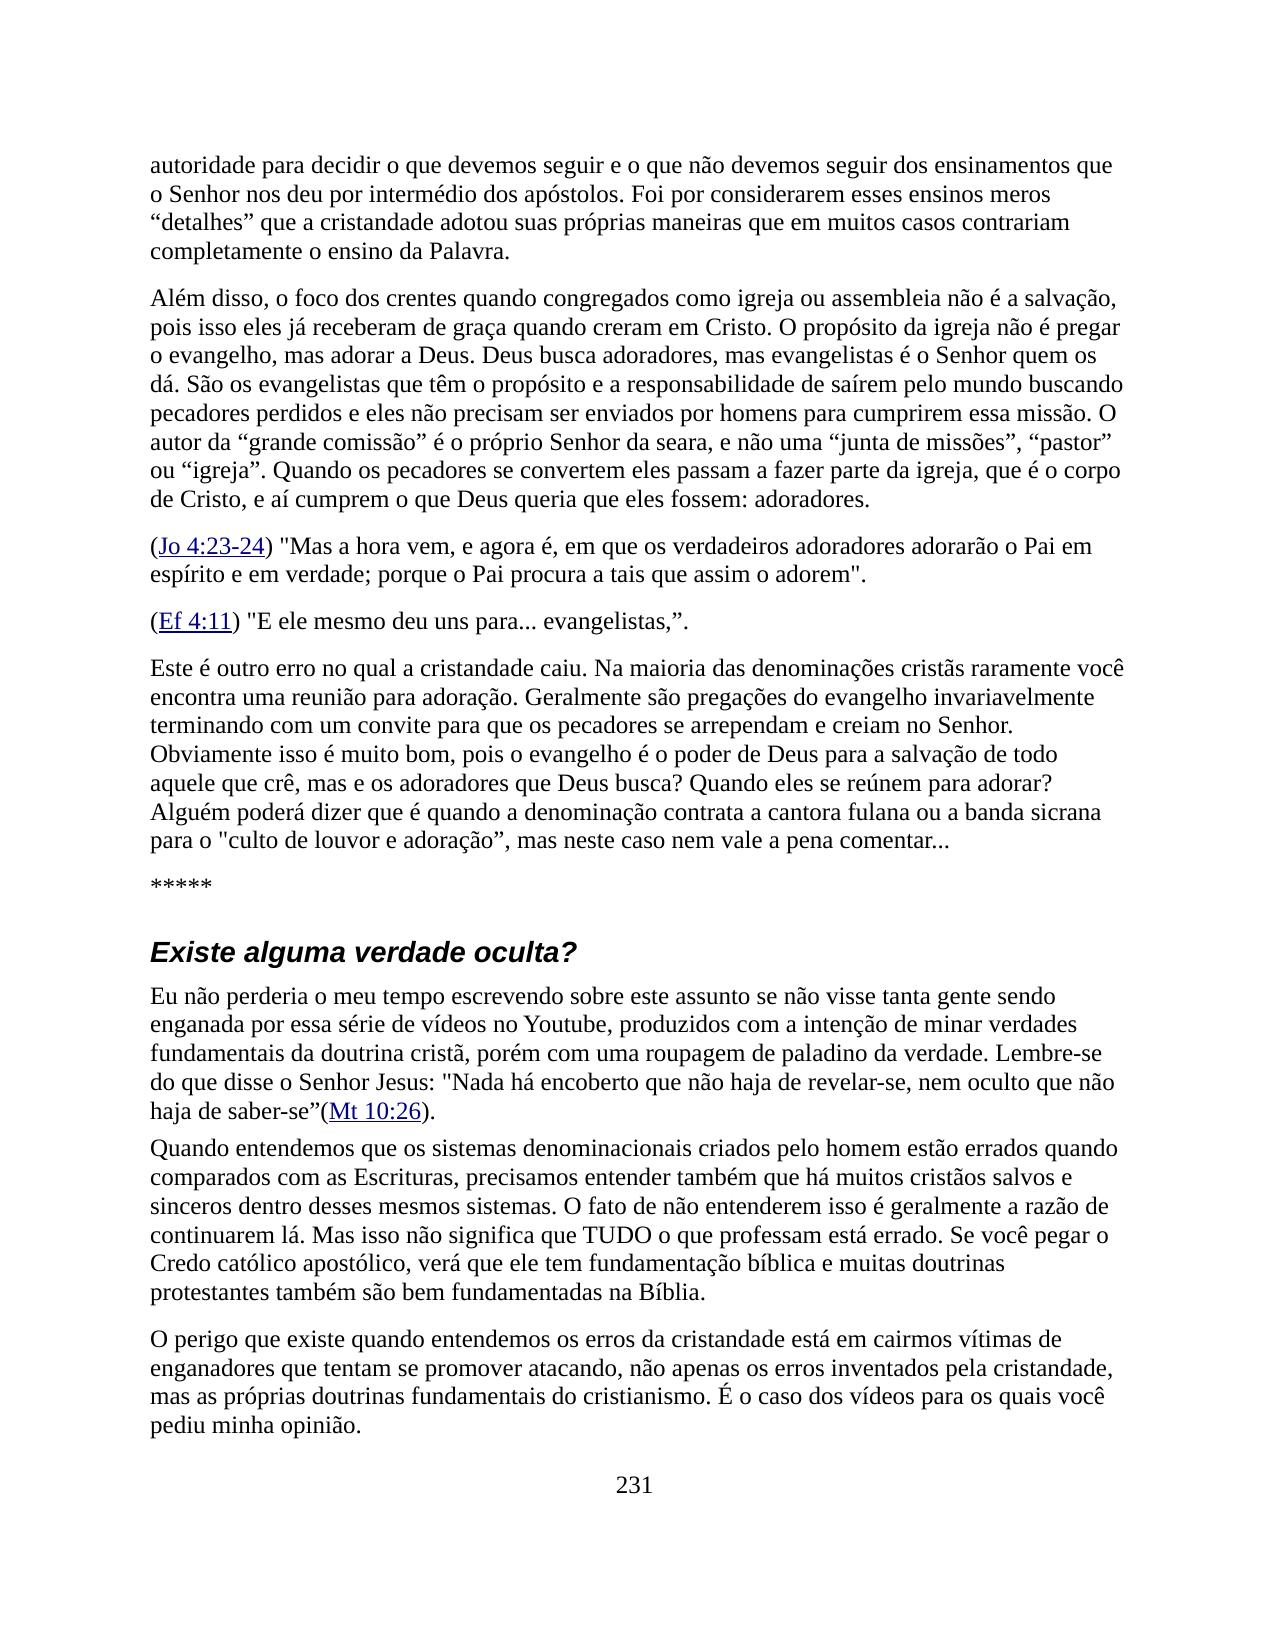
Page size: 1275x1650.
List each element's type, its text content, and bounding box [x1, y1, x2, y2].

text autoridade para decidir o que devemos seguir e o que não devemos seguir dos ensinamentos que o Senhor nos deu por intermédio dos apóstolos. Foi por considerarem esses ensinos meros “detalhes” que a cristandade adotou suas próprias maneiras que em muitos casos contrariam completamente o ensino da Palavra. [150, 150, 1125, 265]
text Eu não perderia o meu tempo escrevendo sobre este assunto se não visse tanta gente sendo enganada por essa série de vídeos no Youtube, produzidos com a intenção de minar verdades fundamentais da doutrina cristã, porém com uma roupagem de paladino da verdade. Lembre-se do que disse o Senhor Jesus: "Nada há encoberto que não haja de revelar-se, nem oculto que não haja de saber-se”(Mt 10:26). [150, 981, 1125, 1124]
text (Ef 4:11) "E ele mesmo deu uns para... evangelistas,”. [150, 606, 1125, 635]
text O perigo que existe quando entendemos os erros da cristandade está em cairmos vítimas de enganadores que tentam se promover atacando, não apenas os erros inventados pela cristandade, mas as próprias doutrinas fundamentais do cristianismo. É o caso dos vídeos para os quais você pediu minha opinião. [150, 1324, 1125, 1439]
subtitle Existe alguma verdade oculta? [150, 935, 1125, 968]
text ***** [150, 872, 1125, 901]
text Este é outro erro no qual a cristandade caiu. Na maioria das denominações cristãs raramente você encontra uma reunião para adoração. Geralmente são pregações do evangelho invariavelmente terminando com um convite para que os pecadores se arrependam e creiam no Senhor. Obviamente isso é muito bom, pois o evangelho é o poder de Deus para a salvação de todo aquele que crê, mas e os adoradores que Deus busca? Quando eles se reúnem para adorar? Alguém poderá dizer que é quando a denominação contrata a cantora fulana ou a banda sicrana para o "culto de louvor e adoração”, mas neste caso nem vale a pena comentar... [150, 653, 1125, 854]
text Quando entendemos que os sistemas denominacionais criados pelo homem estão errados quando comparados com as Escrituras, precisamos entender também que há muitos cristãos salvos e sinceros dentro desses mesmos sistemas. O fato de não entenderem isso é geralmente a razão de continuarem lá. Mas isso não significa que TUDO o que professam está errado. Se você pegar o Credo católico apostólico, verá que ele tem fundamentação bíblica e muitas doutrinas protestantes também são bem fundamentadas na Bíblia. [150, 1133, 1125, 1306]
text (Jo 4:23-24) "Mas a hora vem, e agora é, em que os verdadeiros adoradores adorarão o Pai em espírito e em verdade; porque o Pai procura a tais que assim o adorem". [150, 531, 1125, 588]
text Além disso, o foco dos crentes quando congregados como igreja ou assembleia não é a salvação, pois isso eles já receberam de graça quando creram em Cristo. O propósito da igreja não é pregar o evangelho, mas adorar a Deus. Deus busca adoradores, mas evangelistas é o Senhor quem os dá. São os evangelistas que têm o propósito e a responsabilidade de saírem pelo mundo buscando pecadores perdidos e eles não precisam ser enviados por homens para cumprirem essa missão. O autor da “grande comissão” é o próprio Senhor da seara, e não uma “junta de missões”, “pastor” ou “igreja”. Quando os pecadores se convertem eles passam a fazer parte da igreja, que é o corpo de Cristo, e aí cumprem o que Deus queria que eles fossem: adoradores. [150, 283, 1125, 513]
